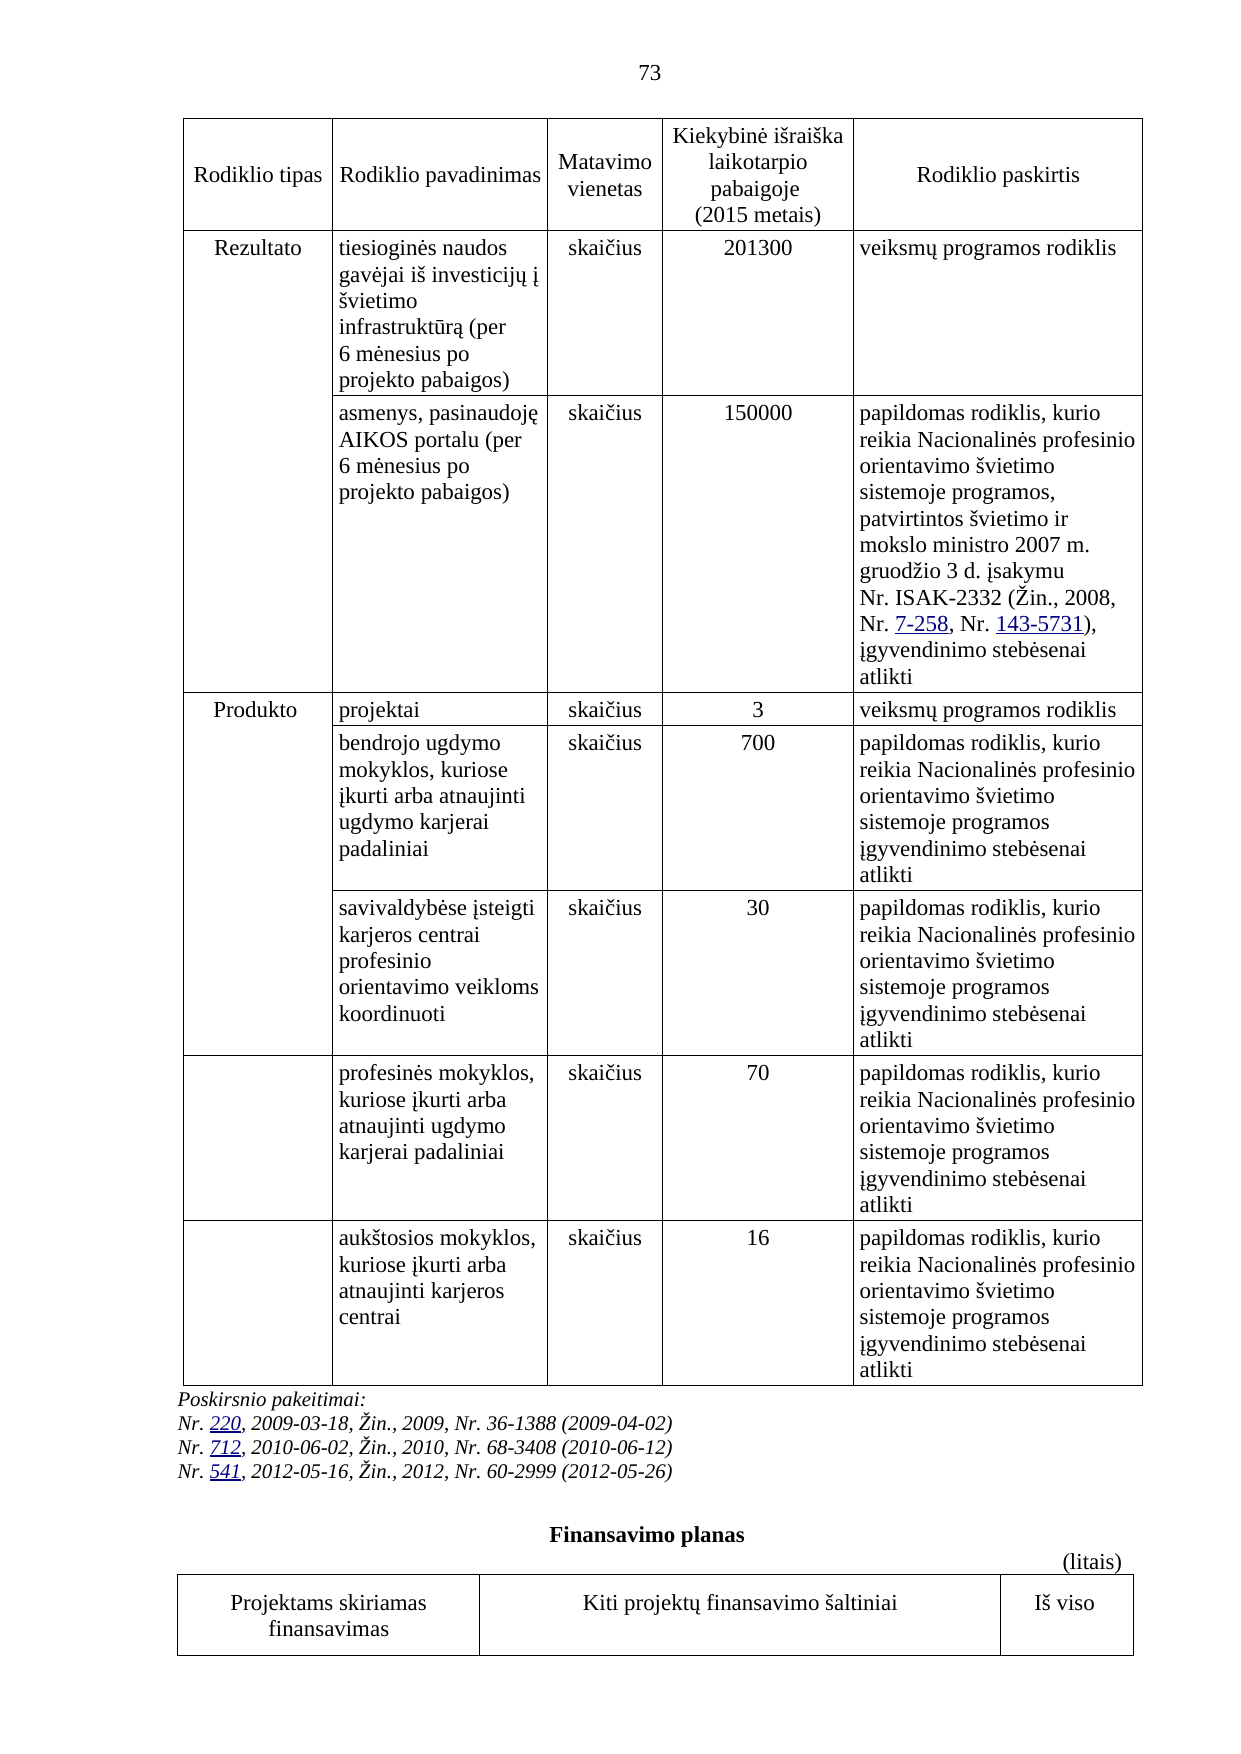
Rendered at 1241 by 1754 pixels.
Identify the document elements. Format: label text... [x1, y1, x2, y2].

table_cell 30 [663, 891, 853, 1055]
table_cell Rezultato [184, 231, 332, 692]
text Nr. 541, 2012-05-16, Žin., 2012, Nr. 60-2999 (2012-05-26) [177, 1459, 1122, 1483]
text (litais) [177, 1548, 1122, 1574]
table_cell skaičius [548, 891, 662, 1055]
table_cell veiksmų programos rodiklis [854, 693, 1142, 725]
table_cell savivaldybėse įsteigti karjeros centrai profesinio orientavimo veikloms koordinuoti [333, 891, 547, 1055]
table_cell skaičius [548, 693, 662, 725]
table_cell papildomas rodiklis, kurio reikia Nacionalinės profesinio orientavimo švietimo sistemoje programos įgyvendinimo stebėsenai atlikti [854, 891, 1142, 1055]
table_cell [184, 1056, 332, 1220]
table_cell veiksmų programos rodiklis [854, 231, 1142, 395]
table_cell 700 [663, 726, 853, 890]
table_cell skaičius [548, 1221, 662, 1385]
table_cell asmenys, pasinaudoję AIKOS portalu (per 6 mėnesius po projekto pabaigos) [333, 396, 547, 692]
table_cell 201300 [663, 231, 853, 395]
text Finansavimo planas [177, 1522, 1122, 1548]
table_cell [184, 1221, 332, 1385]
table_cell 70 [663, 1056, 853, 1220]
table_cell skaičius [548, 231, 662, 395]
table_cell skaičius [548, 726, 662, 890]
table_cell skaičius [548, 396, 662, 692]
text Nr. 712, 2010-06-02, Žin., 2010, Nr. 68-3408 (2010-06-12) [177, 1434, 1122, 1459]
table_header Rodiklio paskirtis [854, 119, 1142, 230]
table_header Rodiklio tipas [184, 119, 332, 230]
table_header Matavimo vienetas [548, 119, 662, 230]
table_header Kiekybinė išraiška laikotarpio pabaigoje (2015 metais) [663, 119, 853, 230]
text Nr. 220, 2009-03-18, Žin., 2009, Nr. 36-1388 (2009-04-02) [177, 1411, 1122, 1434]
table_cell papildomas rodiklis, kurio reikia Nacionalinės profesinio orientavimo švietimo sistemoje programos įgyvendinimo stebėsenai atlikti [854, 1056, 1142, 1220]
table_cell bendrojo ugdymo mokyklos, kuriose įkurti arba atnaujinti ugdymo karjerai padaliniai [333, 726, 547, 890]
table_cell 16 [663, 1221, 853, 1385]
table_cell tiesioginės naudos gavėjai iš investicijų į švietimo infrastruktūrą (per 6 mėnesius po projekto pabaigos) [333, 231, 547, 395]
table_cell Produkto [184, 693, 332, 1055]
table_header Rodiklio pavadinimas [333, 119, 547, 230]
table_header Kiti projektų finansavimo šaltiniai [480, 1575, 1000, 1655]
table_cell 3 [663, 693, 853, 725]
table_cell papildomas rodiklis, kurio reikia Nacionalinės profesinio orientavimo švietimo sistemoje programos įgyvendinimo stebėsenai atlikti [854, 726, 1142, 890]
table_cell skaičius [548, 1056, 662, 1220]
table_cell papildomas rodiklis, kurio reikia Nacionalinės profesinio orientavimo švietimo sistemoje programos, patvirtintos švietimo ir mokslo ministro 2007 m. gruodžio 3 d. įsakymu Nr. ISAK-2332 (Žin., 2008, Nr. 7-258, Nr. 143-5731), įgyvendinimo stebėsenai atlikti [854, 396, 1142, 692]
table_cell papildomas rodiklis, kurio reikia Nacionalinės profesinio orientavimo švietimo sistemoje programos įgyvendinimo stebėsenai atlikti [854, 1221, 1142, 1385]
table_cell projektai [333, 693, 547, 725]
table_header Iš viso [1001, 1575, 1133, 1655]
table_cell aukštosios mokyklos, kuriose įkurti arba atnaujinti karjeros centrai [333, 1221, 547, 1385]
table_cell 150000 [663, 396, 853, 692]
table_cell profesinės mokyklos, kuriose įkurti arba atnaujinti ugdymo karjerai padaliniai [333, 1056, 547, 1220]
table_header Projektams skiriamas finansavimas [178, 1575, 479, 1655]
text Poskirsnio pakeitimai: [177, 1386, 1122, 1411]
